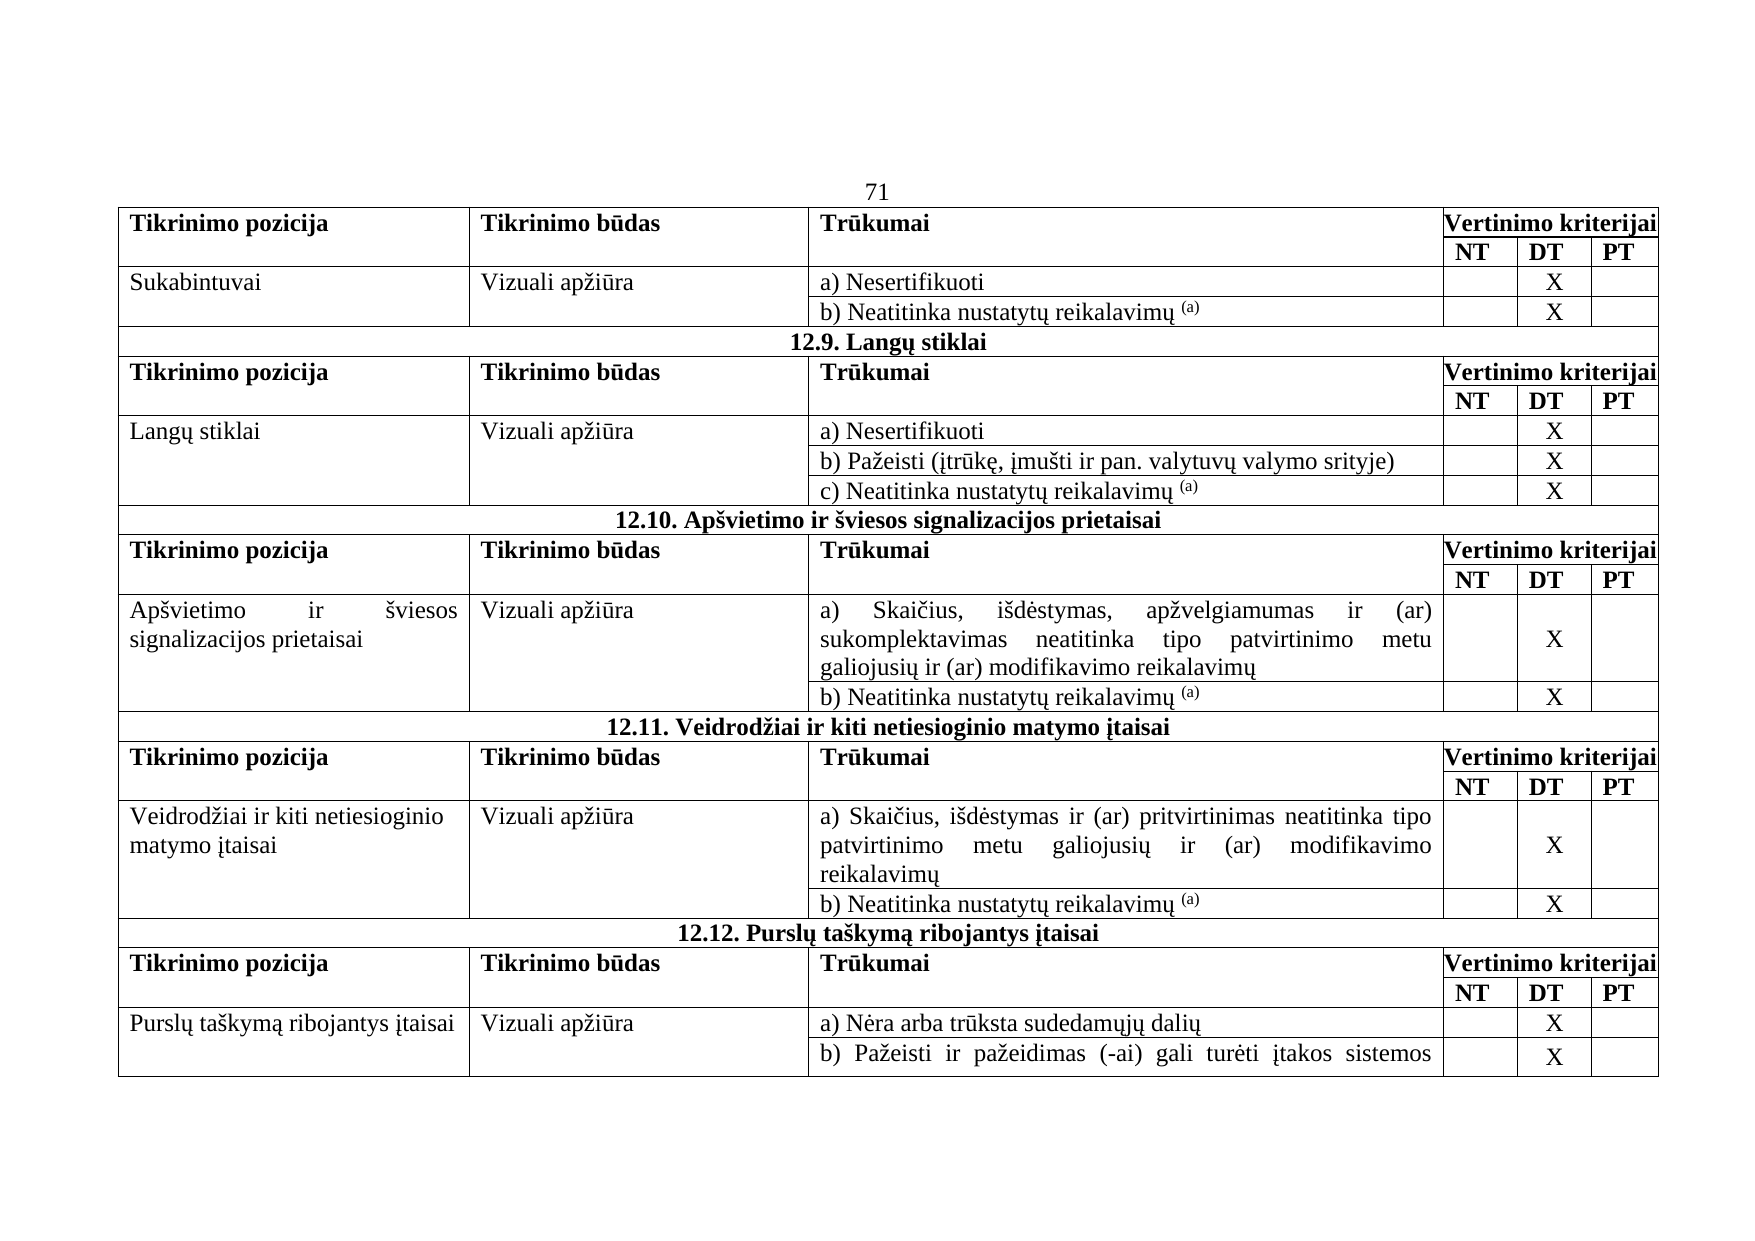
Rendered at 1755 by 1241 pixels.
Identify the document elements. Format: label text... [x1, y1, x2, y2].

table_cell [1592, 1038, 1658, 1076]
table_cell [1592, 476, 1658, 504]
table_cell Tikrinimo pozicija [119, 535, 469, 594]
table_cell Vertinimo kriterijai [1444, 357, 1658, 385]
table_cell X [1518, 446, 1591, 475]
table_cell X [1518, 801, 1591, 888]
table_cell [1444, 1038, 1517, 1076]
table_cell Purslų taškymą ribojantys įtaisai [119, 1008, 469, 1076]
table_cell Tikrinimo būdas [470, 742, 808, 800]
table_cell Vertinimo kriterijai [1444, 948, 1658, 977]
table_cell NT [1444, 386, 1517, 415]
table_cell a) Nesertifikuoti [809, 267, 1443, 296]
table_cell 12.9. Langų stiklai [119, 327, 1658, 356]
table_cell PT [1592, 386, 1658, 415]
table_cell [1592, 682, 1658, 711]
table_cell [1444, 801, 1517, 888]
table_cell PT [1592, 978, 1658, 1007]
table_cell Vizuali apžiūra [470, 801, 808, 917]
table_cell c) Neatitinka nustatytų reikalavimų (a) [809, 476, 1443, 504]
table_cell Apšvietimo ir šviesos signalizacijos prietaisai [119, 595, 469, 711]
table_cell Langų stiklai [119, 416, 469, 504]
table_cell Trūkumai [809, 357, 1443, 415]
table_cell Tikrinimo pozicija [119, 208, 469, 266]
table_cell Tikrinimo būdas [470, 357, 808, 415]
table_cell X [1518, 595, 1591, 681]
table_cell Tikrinimo pozicija [119, 742, 469, 800]
table_cell DT [1518, 772, 1591, 800]
table_cell PT [1592, 565, 1658, 594]
table_cell b) Pažeisti (įtrūkę, įmušti ir pan. valytuvų valymo srityje) [809, 446, 1443, 475]
table_cell Vertinimo kriterijai [1444, 208, 1658, 236]
table_cell a) Nėra arba trūksta sudedamųjų dalių [809, 1008, 1443, 1037]
table_cell Vizuali apžiūra [470, 1008, 808, 1076]
table_cell X [1518, 416, 1591, 445]
table_cell X [1518, 476, 1591, 504]
table_cell [1444, 595, 1517, 681]
table_cell [1444, 889, 1517, 917]
table_cell Vertinimo kriterijai [1444, 742, 1658, 771]
table_cell Vizuali apžiūra [470, 595, 808, 711]
table_cell Tikrinimo pozicija [119, 948, 469, 1007]
table_cell [1592, 297, 1658, 326]
table_cell [1592, 595, 1658, 681]
table_cell [1444, 416, 1517, 445]
table_cell a) Skaičius, išdėstymas ir (ar) pritvirtinimas neatitinka tipo patvirtinimo metu galiojusių ir (ar) modifikavimo reikalavimų [809, 801, 1443, 888]
table_cell X [1518, 297, 1591, 326]
table_cell a) Nesertifikuoti [809, 416, 1443, 445]
table_cell X [1518, 682, 1591, 711]
table_cell 12.12. Purslų taškymą ribojantys įtaisai [119, 919, 1658, 947]
table_cell [1444, 297, 1517, 326]
table_cell b) Pažeisti ir pažeidimas (-ai) gali turėti įtakos sistemos [809, 1038, 1443, 1076]
table_cell [1444, 1008, 1517, 1037]
table_cell [1444, 682, 1517, 711]
table_cell X [1518, 1038, 1591, 1076]
table_cell b) Neatitinka nustatytų reikalavimų (a) [809, 889, 1443, 917]
table_cell Veidrodžiai ir kiti netiesioginio matymo įtaisai [119, 801, 469, 917]
table_cell b) Neatitinka nustatytų reikalavimų (a) [809, 297, 1443, 326]
table_cell X [1518, 889, 1591, 917]
table_cell Trūkumai [809, 208, 1443, 266]
table_cell X [1518, 1008, 1591, 1037]
table_cell Tikrinimo būdas [470, 948, 808, 1007]
table_cell DT [1518, 238, 1591, 266]
table_cell 12.10. Apšvietimo ir šviesos signalizacijos prietaisai [119, 506, 1658, 534]
table_cell [1592, 446, 1658, 475]
table_cell [1444, 446, 1517, 475]
table_cell [1444, 267, 1517, 296]
table_cell Vertinimo kriterijai [1444, 535, 1658, 564]
table_cell NT [1444, 772, 1517, 800]
table_cell Tikrinimo pozicija [119, 357, 469, 415]
table_cell Vizuali apžiūra [470, 267, 808, 326]
table_cell Tikrinimo būdas [470, 535, 808, 594]
table_cell DT [1518, 565, 1591, 594]
table_cell Sukabintuvai [119, 267, 469, 326]
table_cell b) Neatitinka nustatytų reikalavimų (a) [809, 682, 1443, 711]
table_cell PT [1592, 772, 1658, 800]
table_cell X [1518, 267, 1591, 296]
table_cell Trūkumai [809, 948, 1443, 1007]
table_cell Vizuali apžiūra [470, 416, 808, 504]
table_cell Tikrinimo būdas [470, 208, 808, 266]
table_cell [1592, 1008, 1658, 1037]
table_cell Trūkumai [809, 535, 1443, 594]
table_cell [1592, 267, 1658, 296]
table_cell DT [1518, 386, 1591, 415]
table_cell PT [1592, 238, 1658, 266]
table_cell [1592, 801, 1658, 888]
table_cell NT [1444, 978, 1517, 1007]
table_cell Trūkumai [809, 742, 1443, 800]
table_cell NT [1444, 565, 1517, 594]
table_cell [1592, 889, 1658, 917]
table_cell DT [1518, 978, 1591, 1007]
table_cell a) Skaičius, išdėstymas, apžvelgiamumas ir (ar) sukomplektavimas neatitinka tipo patvirtinimo metu galiojusių ir (ar) modifikavimo reikalavimų [809, 595, 1443, 681]
table_cell [1592, 416, 1658, 445]
table_cell [1444, 476, 1517, 504]
table_cell 12.11. Veidrodžiai ir kiti netiesioginio matymo įtaisai [119, 712, 1658, 741]
table_cell NT [1444, 238, 1517, 266]
